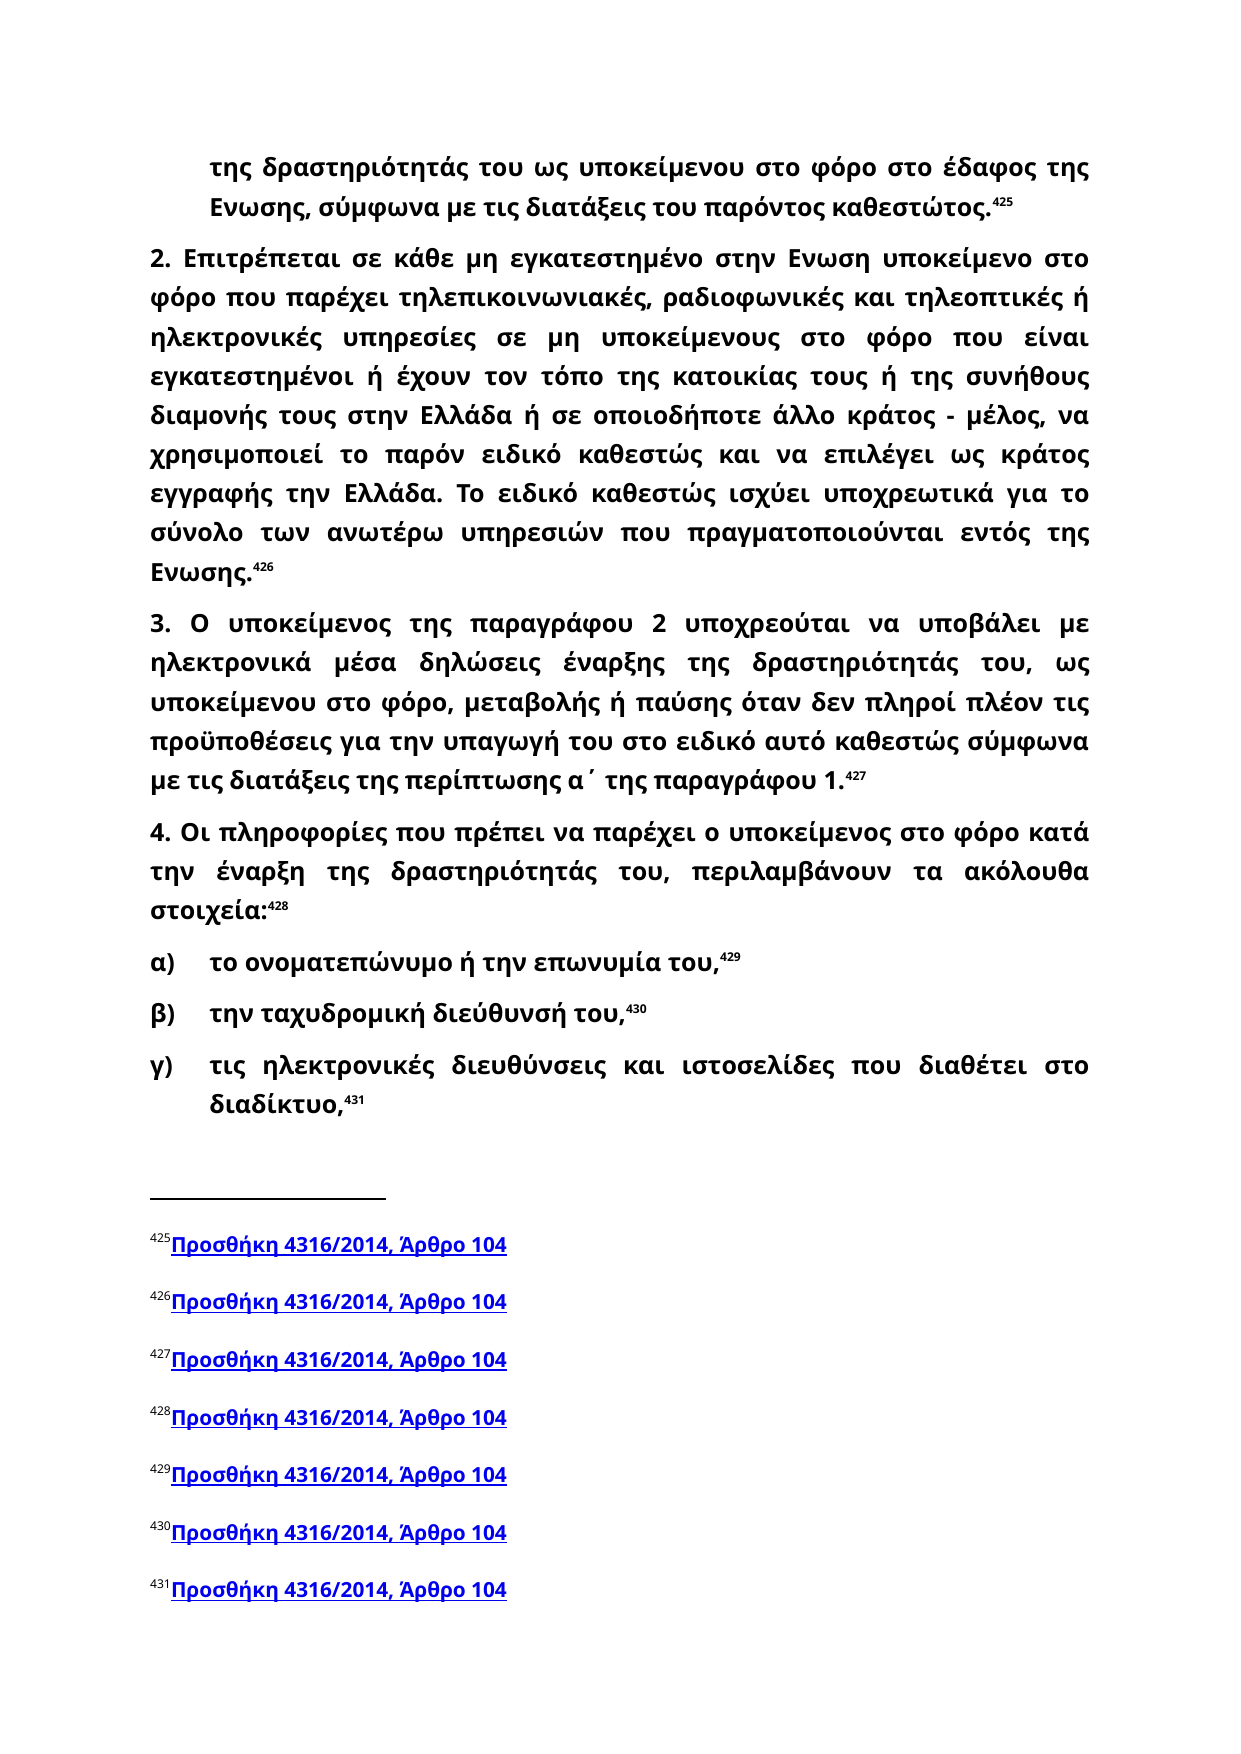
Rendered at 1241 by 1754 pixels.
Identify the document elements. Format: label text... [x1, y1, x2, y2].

list της δραστηριότητάς του ως υποκείμενου στο φόρο στο έδαφος της Ενωσης, σύμφωνα με τις διατάξεις του παρόντος καθεστώτος. [150, 150, 1090, 223]
list β) την ταχυδρομική διεύθυνσή του, [150, 996, 1090, 1030]
list α) το ονοματεπώνυμο ή την επωνυμία του, [150, 944, 1090, 978]
text 4. Οι πληροφορίες που πρέπει να παρέχει ο υποκείμενος στο φόρο κατά την έναρξη της δραστηριότητάς του, περιλαμβάνουν τα ακόλουθα στοιχεία: [150, 814, 1090, 927]
list γ) τις ηλεκτρονικές διευθύνσεις και ιστοσελίδες που διαθέτει στο διαδίκτυο, [150, 1047, 1090, 1121]
text Προσθήκη 4316/2014, Άρθρο 104 [150, 1287, 1090, 1316]
text 2. Επιτρέπεται σε κάθε μη εγκατεστημένο στην Ενωση υποκείμενο στο φόρο που παρέχει τηλεπικοινωνιακές, ραδιοφωνικές και τηλεοπτικές ή ηλεκτρονικές υπηρεσίες σε μη υποκείμενους στο φόρο που είναι εγκατεστημένοι ή έχουν τον τόπο της κατοικίας τους ή της συνήθους διαμονής τους στην Ελλάδα ή σε οποιοδήποτε άλλο κράτος - μέλος, να χρησιμοποιεί το παρόν ειδικό καθεστώς και να επιλέγει ως κράτος εγγραφής την Ελλάδα. Το ειδικό καθεστώς ισχύει υποχρεωτικά για το σύνολο των ανωτέρω υπηρεσιών που πραγματοποιούνται εντός της Ενωσης. [150, 241, 1090, 588]
text Προσθήκη 4316/2014, Άρθρο 104 [150, 1576, 1090, 1604]
text Προσθήκη 4316/2014, Άρθρο 104 [150, 1403, 1090, 1431]
text 3. Ο υποκείμενος της παραγράφου 2 υποχρεούται να υποβάλει με ηλεκτρονικά μέσα δηλώσεις έναρξης της δραστηριότητάς του, ως υποκείμενου στο φόρο, μεταβολής ή παύσης όταν δεν πληροί πλέον τις προϋποθέσεις για την υπαγωγή του στο ειδικό αυτό καθεστώς σύμφωνα με τις διατάξεις της περίπτωσης α΄ της παραγράφου 1. [150, 606, 1090, 797]
text Προσθήκη 4316/2014, Άρθρο 104 [150, 1230, 1090, 1258]
text Προσθήκη 4316/2014, Άρθρο 104 [150, 1345, 1090, 1373]
text Προσθήκη 4316/2014, Άρθρο 104 [150, 1460, 1090, 1489]
text Προσθήκη 4316/2014, Άρθρο 104 [150, 1518, 1090, 1546]
